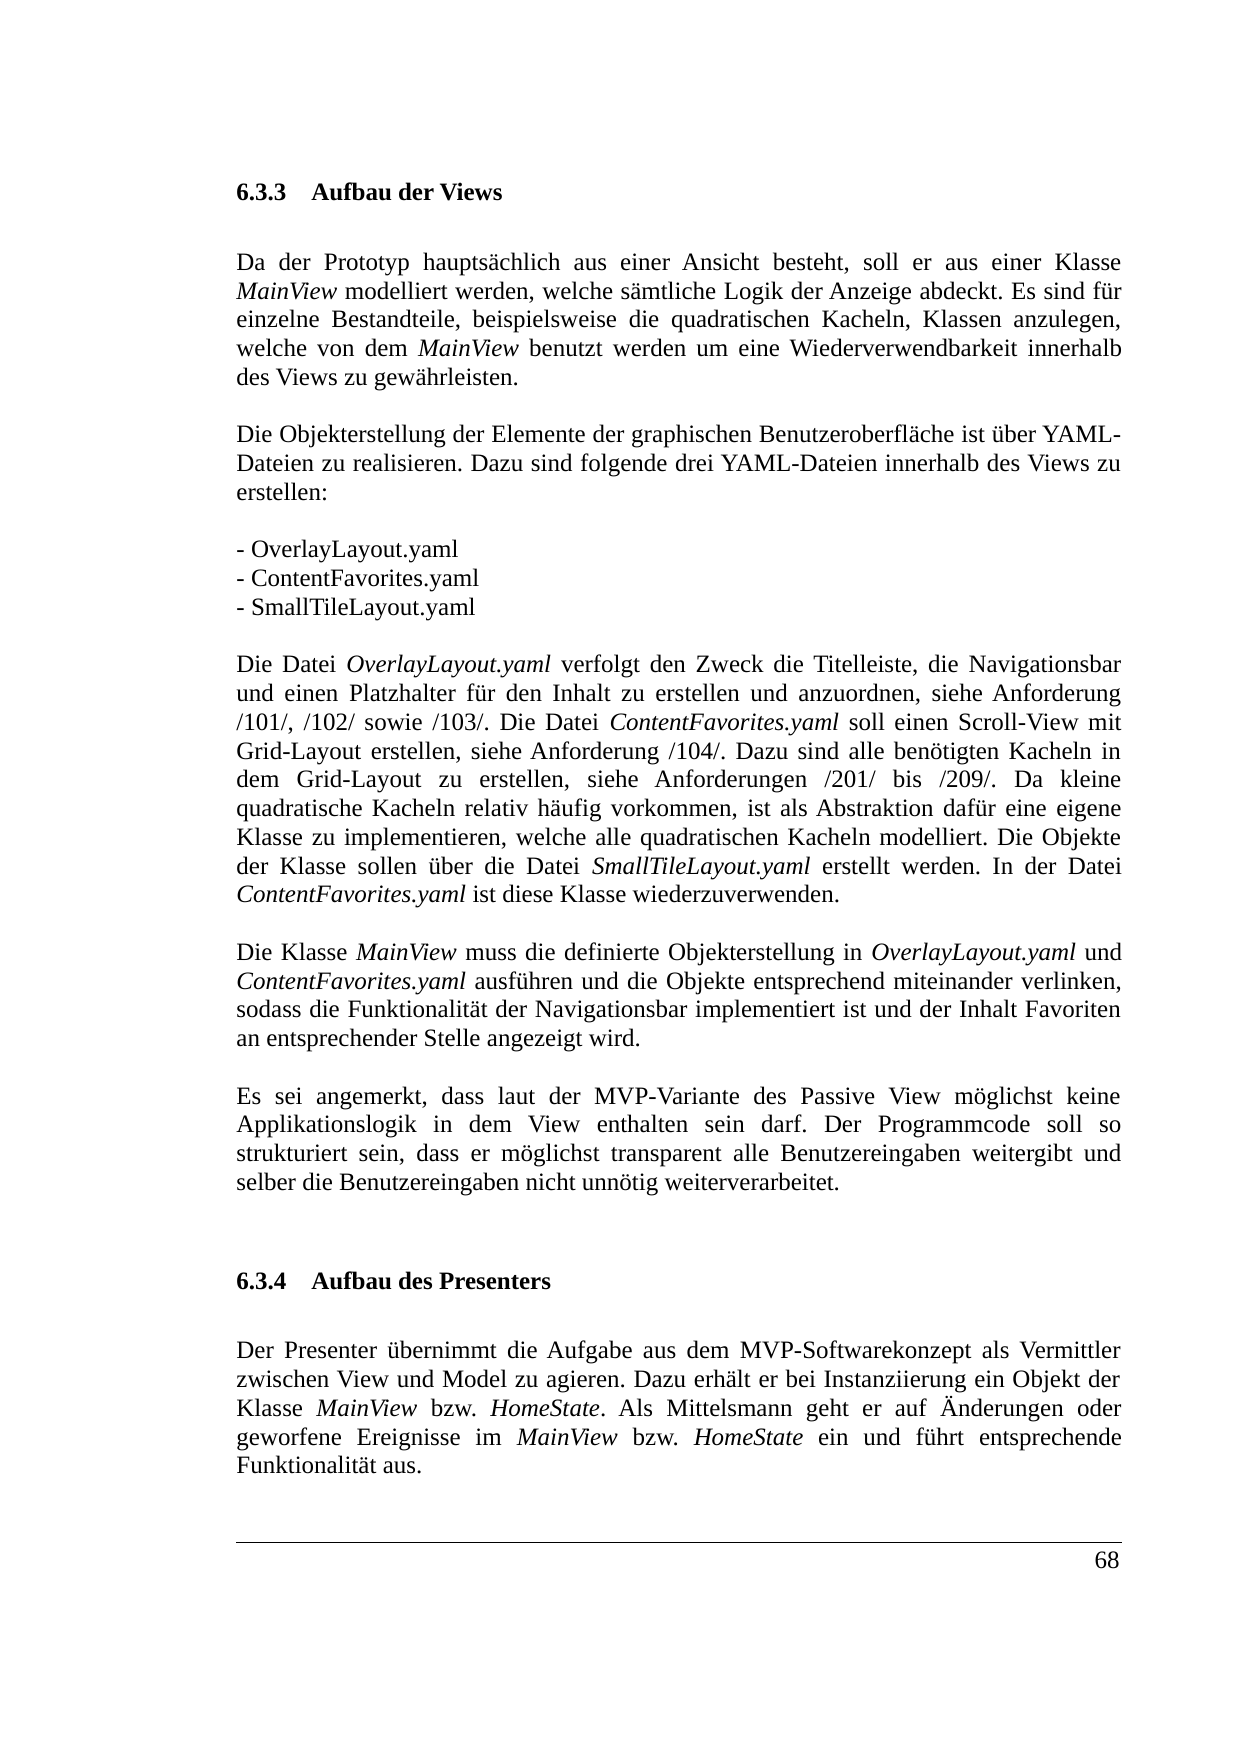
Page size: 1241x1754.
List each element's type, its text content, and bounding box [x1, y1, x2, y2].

text Da der Prototyp hauptsächlich aus einer Ansicht besteht, soll er aus einer Klasse MainView modelliert werden, welche sämtliche Logik der Anzeige abdeckt. Es sind für einzelne Bestandteile, beispielsweise die quadratischen Kacheln, Klassen anzulegen, welche von dem MainView benutzt werden um eine Wiederverwendbarkeit innerhalb des Views zu gewährleisten. [236, 247, 1122, 391]
text - SmallTileLayout.yaml [236, 592, 1122, 621]
text - OverlayLayout.yaml [236, 534, 1122, 563]
text Der Presenter übernimmt die Aufgabe aus dem MVP-Softwarekonzept als Vermittler zwischen View und Model zu agieren. Dazu erhält er bei Instanziierung ein Objekt der Klasse MainView bzw. HomeState. Als Mittelsmann geht er auf Änderungen oder geworfene Ereignisse im MainView bzw. HomeState ein und führt entsprechende Funktionalität aus. [236, 1336, 1122, 1479]
subtitle Aufbau der Views [236, 177, 1122, 206]
text - ContentFavorites.yaml [236, 563, 1122, 592]
subtitle Aufbau des Presenters [236, 1266, 1122, 1294]
text Die Datei OverlayLayout.yaml verfolgt den Zweck die Titelleiste, die Navigationsbar und einen Platzhalter für den Inhalt zu erstellen und anzuordnen, siehe Anforderung /101/, /102/ sowie /103/. Die Datei ContentFavorites.yaml soll einen Scroll-View mit Grid-Layout erstellen, siehe Anforderung /104/. Dazu sind alle benötigten Kacheln in dem Grid-Layout zu erstellen, siehe Anforderungen /201/ bis /209/. Da kleine quadratische Kacheln relativ häufig vorkommen, ist als Abstraktion dafür eine eigene Klasse zu implementieren, welche alle quadratischen Kacheln modelliert. Die Objekte der Klasse sollen über die Datei SmallTileLayout.yaml erstellt werden. In der Datei ContentFavorites.yaml ist diese Klasse wiederzuverwenden. [236, 649, 1122, 908]
text Es sei angemerkt, dass laut der MVP-Variante des Passive View möglichst keine Applikationslogik in dem View enthalten sein darf. Der Programmcode soll so strukturiert sein, dass er möglichst transparent alle Benutzereingaben weitergibt und selber die Benutzereingaben nicht unnötig weiterverarbeitet. [236, 1081, 1122, 1196]
text Die Klasse MainView muss die definierte Objekterstellung in OverlayLayout.yaml und ContentFavorites.yaml ausführen und die Objekte entsprechend miteinander verlinken, sodass die Funktionalität der Navigationsbar implementiert ist und der Inhalt Favoriten an entsprechender Stelle angezeigt wird. [236, 937, 1122, 1052]
text Die Objekterstellung der Elemente der graphischen Benutzeroberfläche ist über YAML-Dateien zu realisieren. Dazu sind folgende drei YAML-Dateien innerhalb des Views zu erstellen: [236, 419, 1122, 506]
